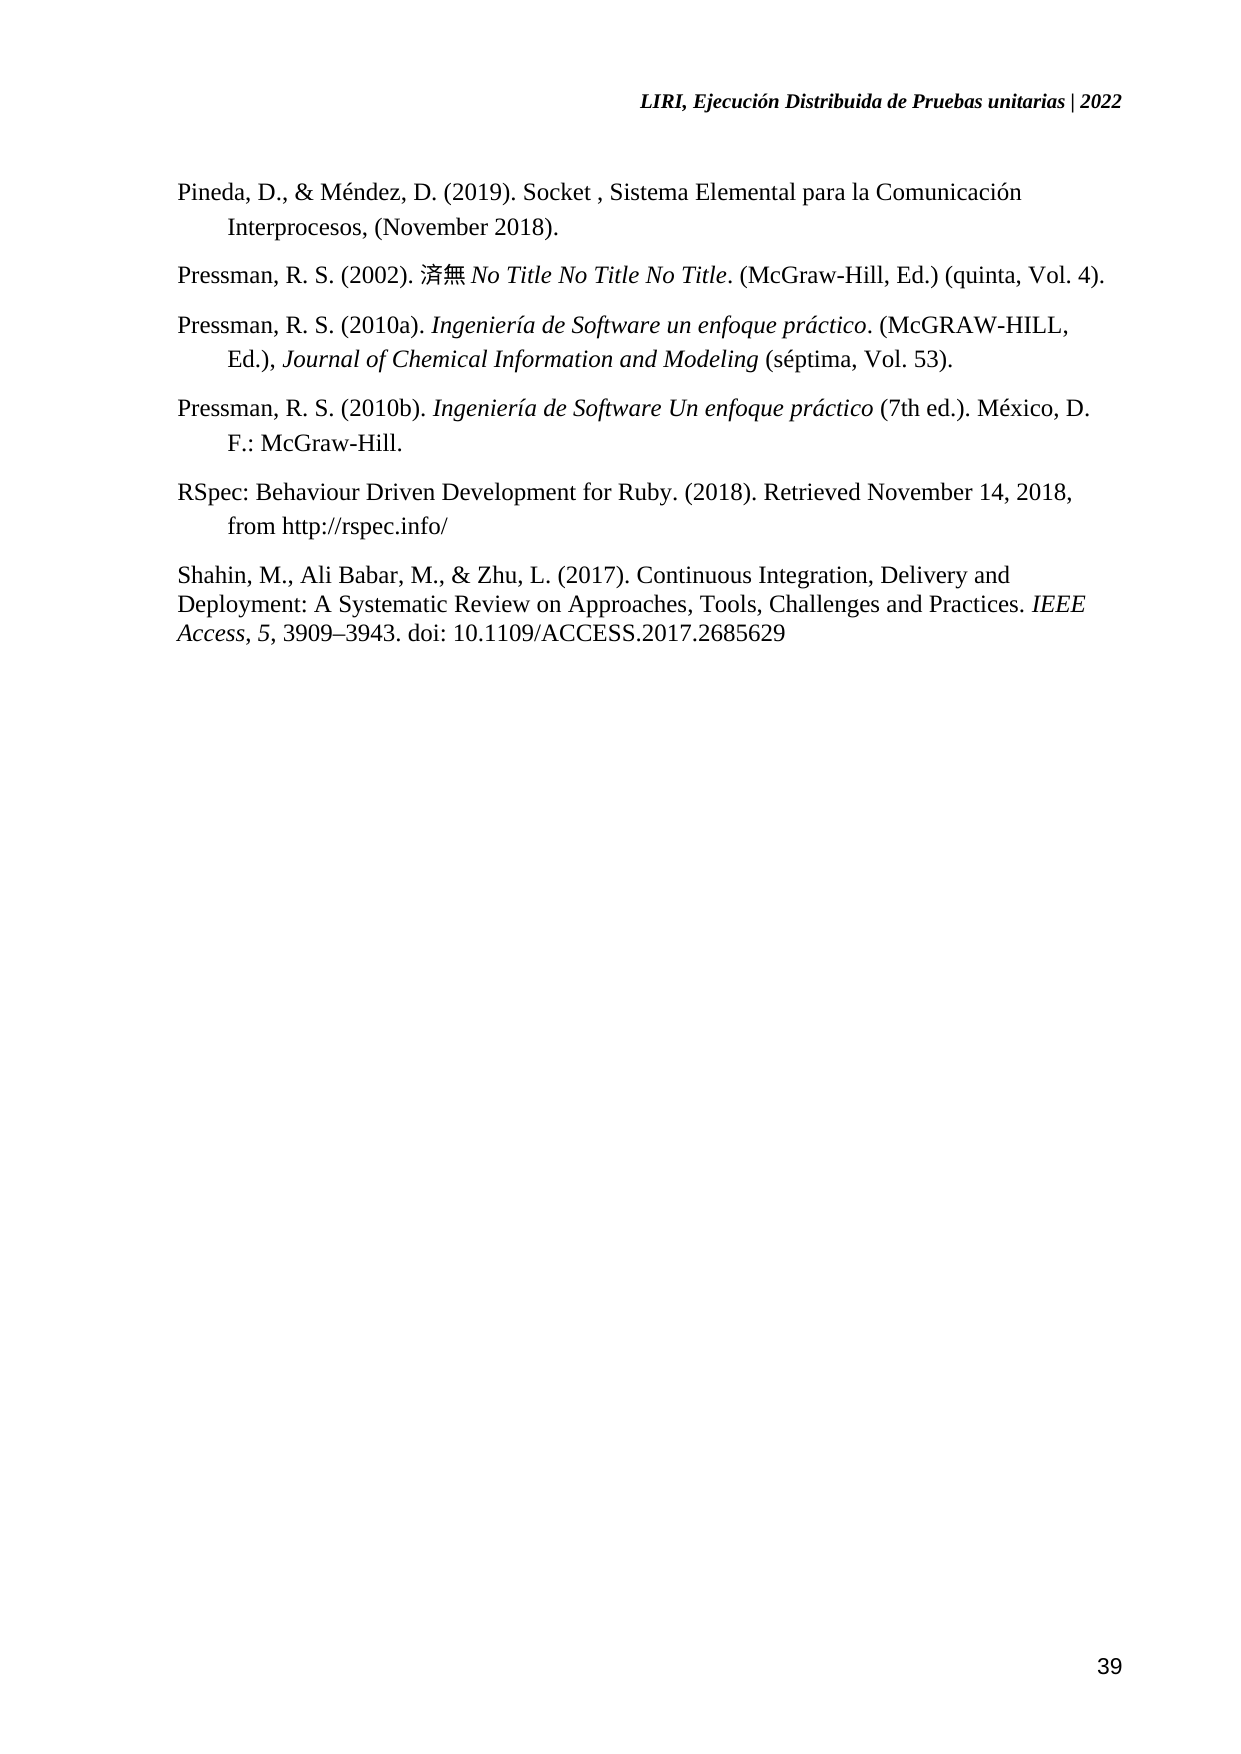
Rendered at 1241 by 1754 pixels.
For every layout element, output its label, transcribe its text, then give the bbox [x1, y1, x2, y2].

text Pressman, R. S. (2010a). Ingeniería de Software un enfoque práctico. (McGRAW-HILL, Ed.), Journal of Chemical Information and Modeling (séptima, Vol. 53). [177, 310, 1122, 373]
text Pineda, D., & Méndez, D. (2019). Socket , Sistema Elemental para la Comunicación Interprocesos, (November 2018). [177, 177, 1122, 240]
text Pressman, R. S. (2002). 済無No Title No Title No Title. (McGraw-Hill, Ed.) (quinta, Vol. 4). [177, 261, 1122, 289]
text RSpec: Behaviour Driven Development for Ruby. (2018). Retrieved November 14, 2018, from http://rspec.info/ [177, 477, 1122, 540]
text Shahin, M., Ali Babar, M., & Zhu, L. (2017). Continuous Integration, Delivery and Deployment: A Systematic Review on Approaches, Tools, Challenges and Practices. IEEE Access, 5, 3909–3943. doi: 10.1109/ACCESS.2017.2685629 [177, 560, 1122, 647]
text Pressman, R. S. (2010b). Ingeniería de Software Un enfoque práctico (7th ed.). México, D. F.: McGraw-Hill. [177, 393, 1122, 456]
